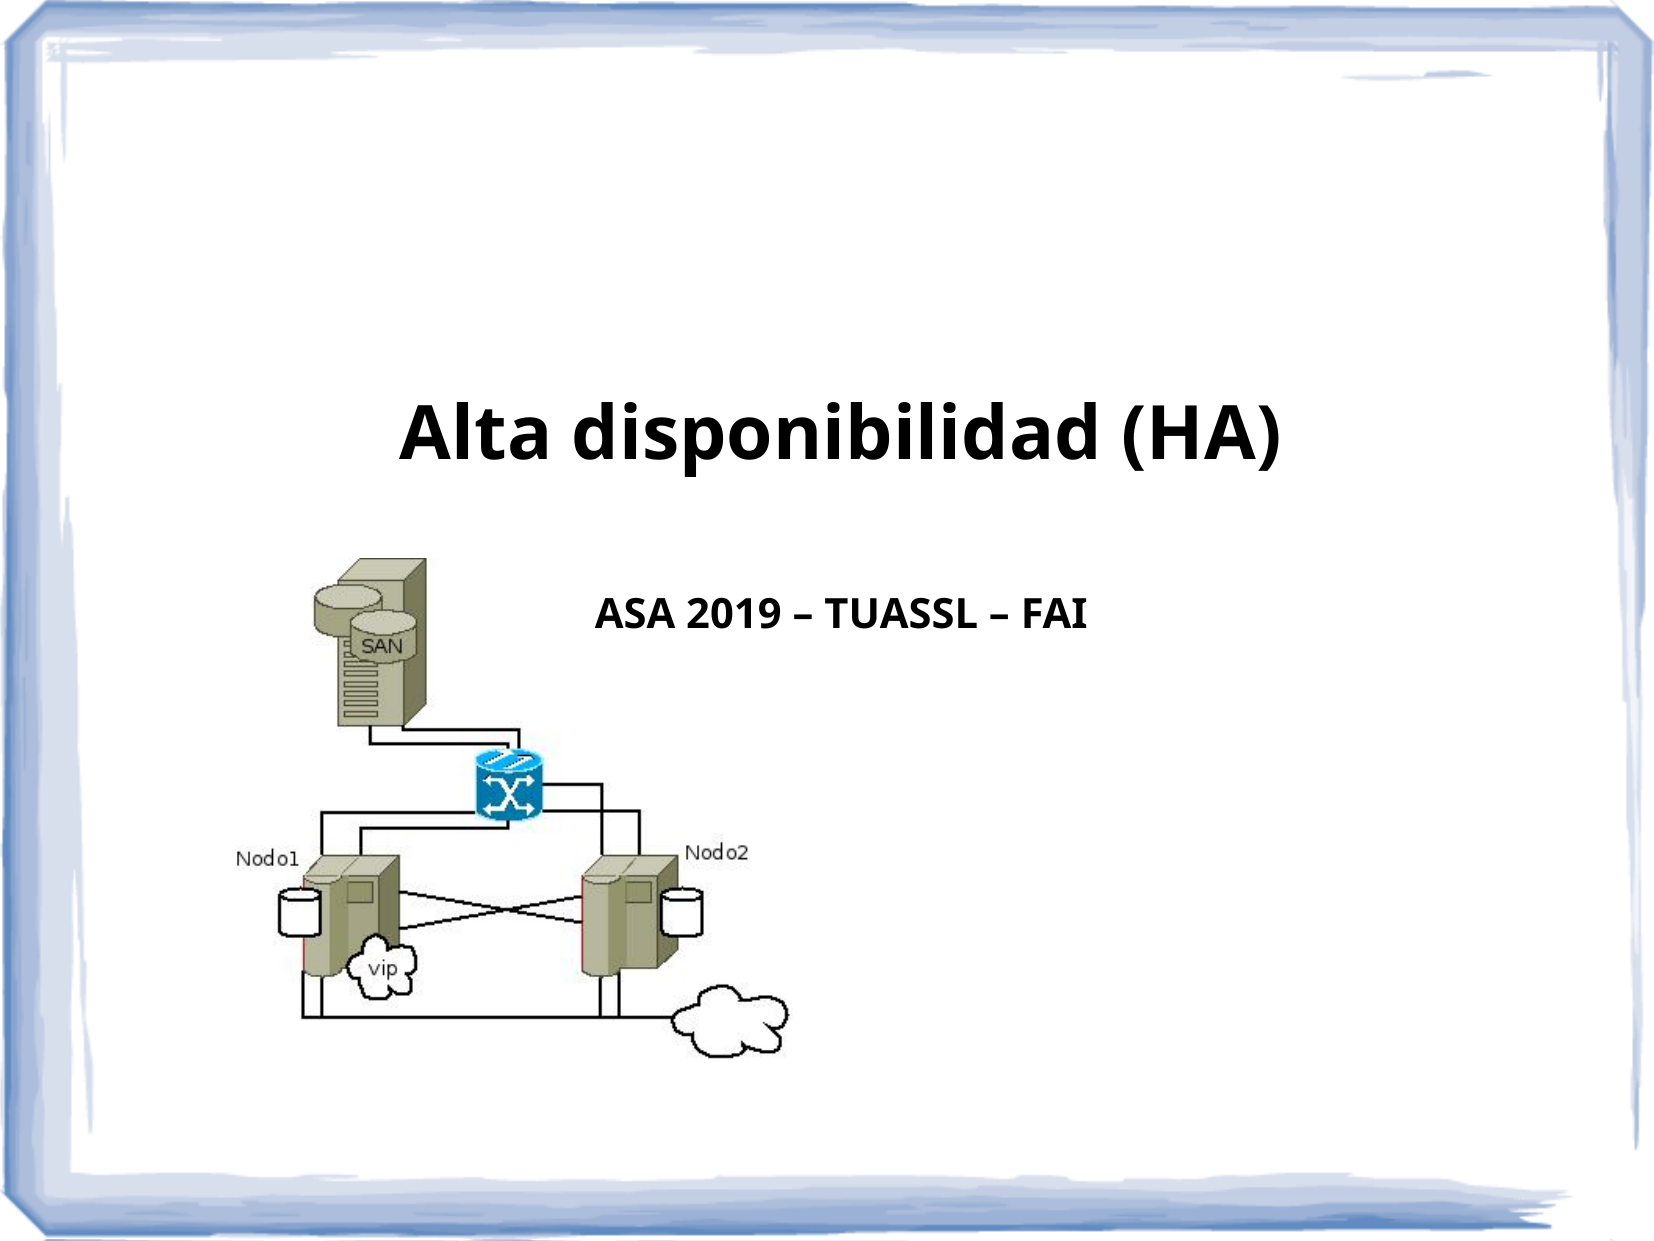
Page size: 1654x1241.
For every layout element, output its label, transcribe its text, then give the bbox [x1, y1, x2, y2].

picture [0, 0, 1654, 1241]
text_box Alta disponibilidad (HA) ASA 2019 – TUASSL – FAI [385, 372, 1269, 621]
